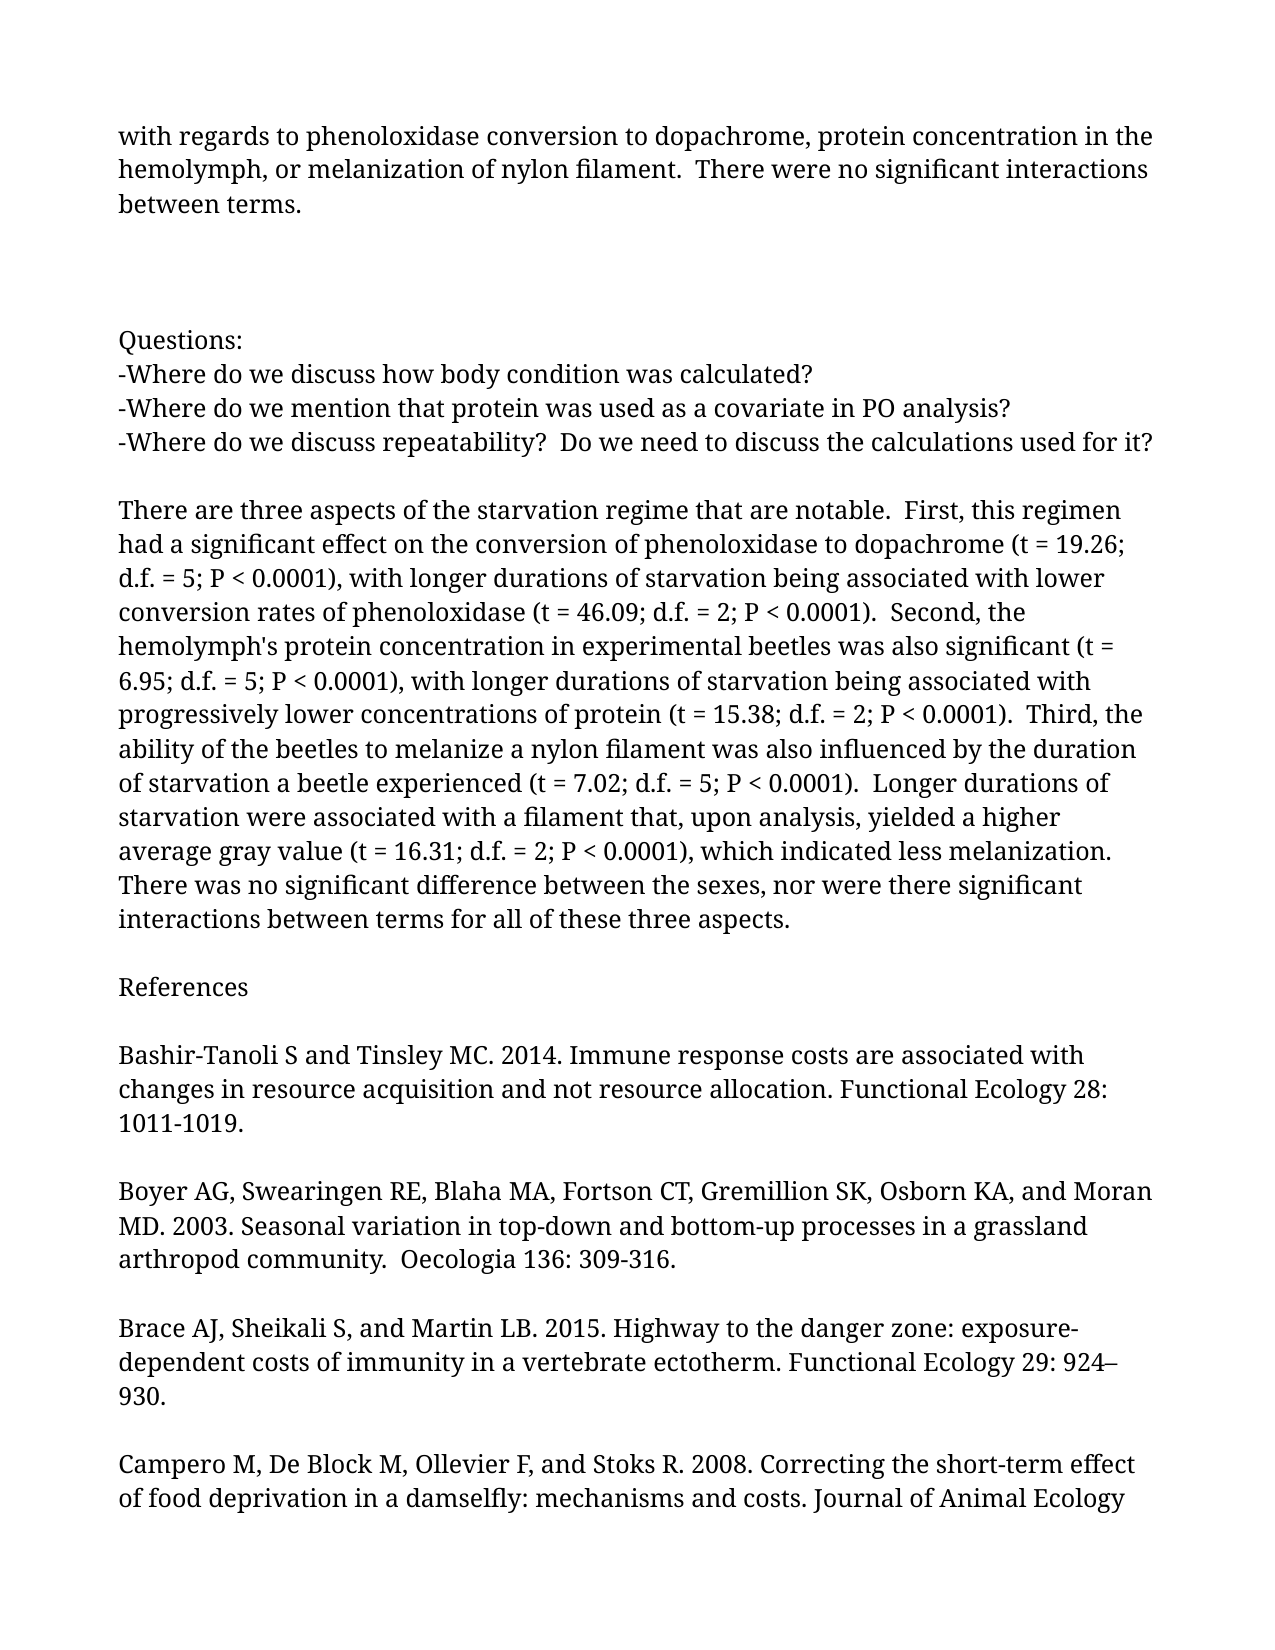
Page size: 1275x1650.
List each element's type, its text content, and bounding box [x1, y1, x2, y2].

text Questions: [118, 322, 1157, 357]
text with regards to phenoloxidase conversion to dopachrome, protein concentration in the hemolymph, or melanization of nylon filament. There were no significant interactions between terms. [118, 118, 1157, 220]
text References [118, 970, 1157, 1004]
text -Where do we discuss how body condition was calculated? [118, 357, 1157, 391]
text Brace AJ, Sheikali S, and Martin LB. 2015. Highway to the danger zone: exposure-dependent costs of immunity in a vertebrate ectotherm. Functional Ecology 29: 924–930. [118, 1310, 1157, 1412]
text -Where do we mention that protein was used as a covariate in PO analysis? [118, 391, 1157, 425]
text Campero M, De Block M, Ollevier F, and Stoks R. 2008. Correcting the short-term effect of food deprivation in a damselfly: mechanisms and costs. Journal of Animal Ecology [118, 1447, 1157, 1515]
text There are three aspects of the starvation regime that are notable. First, this regimen had a significant effect on the conversion of phenoloxidase to dopachrome (t = 19.26; d.f. = 5; P < 0.0001), with longer durations of starvation being associated with lower conversion rates of phenoloxidase (t = 46.09; d.f. = 2; P < 0.0001). Second, the hemolymph's protein concentration in experimental beetles was also significant (t = 6.95; d.f. = 5; P < 0.0001), with longer durations of starvation being associated with progressively lower concentrations of protein (t = 15.38; d.f. = 2; P < 0.0001). Third, the ability of the beetles to melanize a nylon filament was also influenced by the duration of starvation a beetle experienced (t = 7.02; d.f. = 5; P < 0.0001). Longer durations of starvation were associated with a filament that, upon analysis, yielded a higher average gray value (t = 16.31; d.f. = 2; P < 0.0001), which indicated less melanization. There was no significant difference between the sexes, nor were there significant interactions between terms for all of these three aspects. [118, 493, 1157, 936]
text Boyer AG, Swearingen RE, Blaha MA, Fortson CT, Gremillion SK, Osborn KA, and Moran MD. 2003. Seasonal variation in top-down and bottom-up processes in a grassland arthropod community. Oecologia 136: 309-316. [118, 1174, 1157, 1276]
text -Where do we discuss repeatability? Do we need to discuss the calculations used for it? [118, 425, 1157, 459]
text Bashir-Tanoli S and Tinsley MC. 2014. Immune response costs are associated with changes in resource acquisition and not resource allocation. Functional Ecology 28: 1011-1019. [118, 1038, 1157, 1140]
